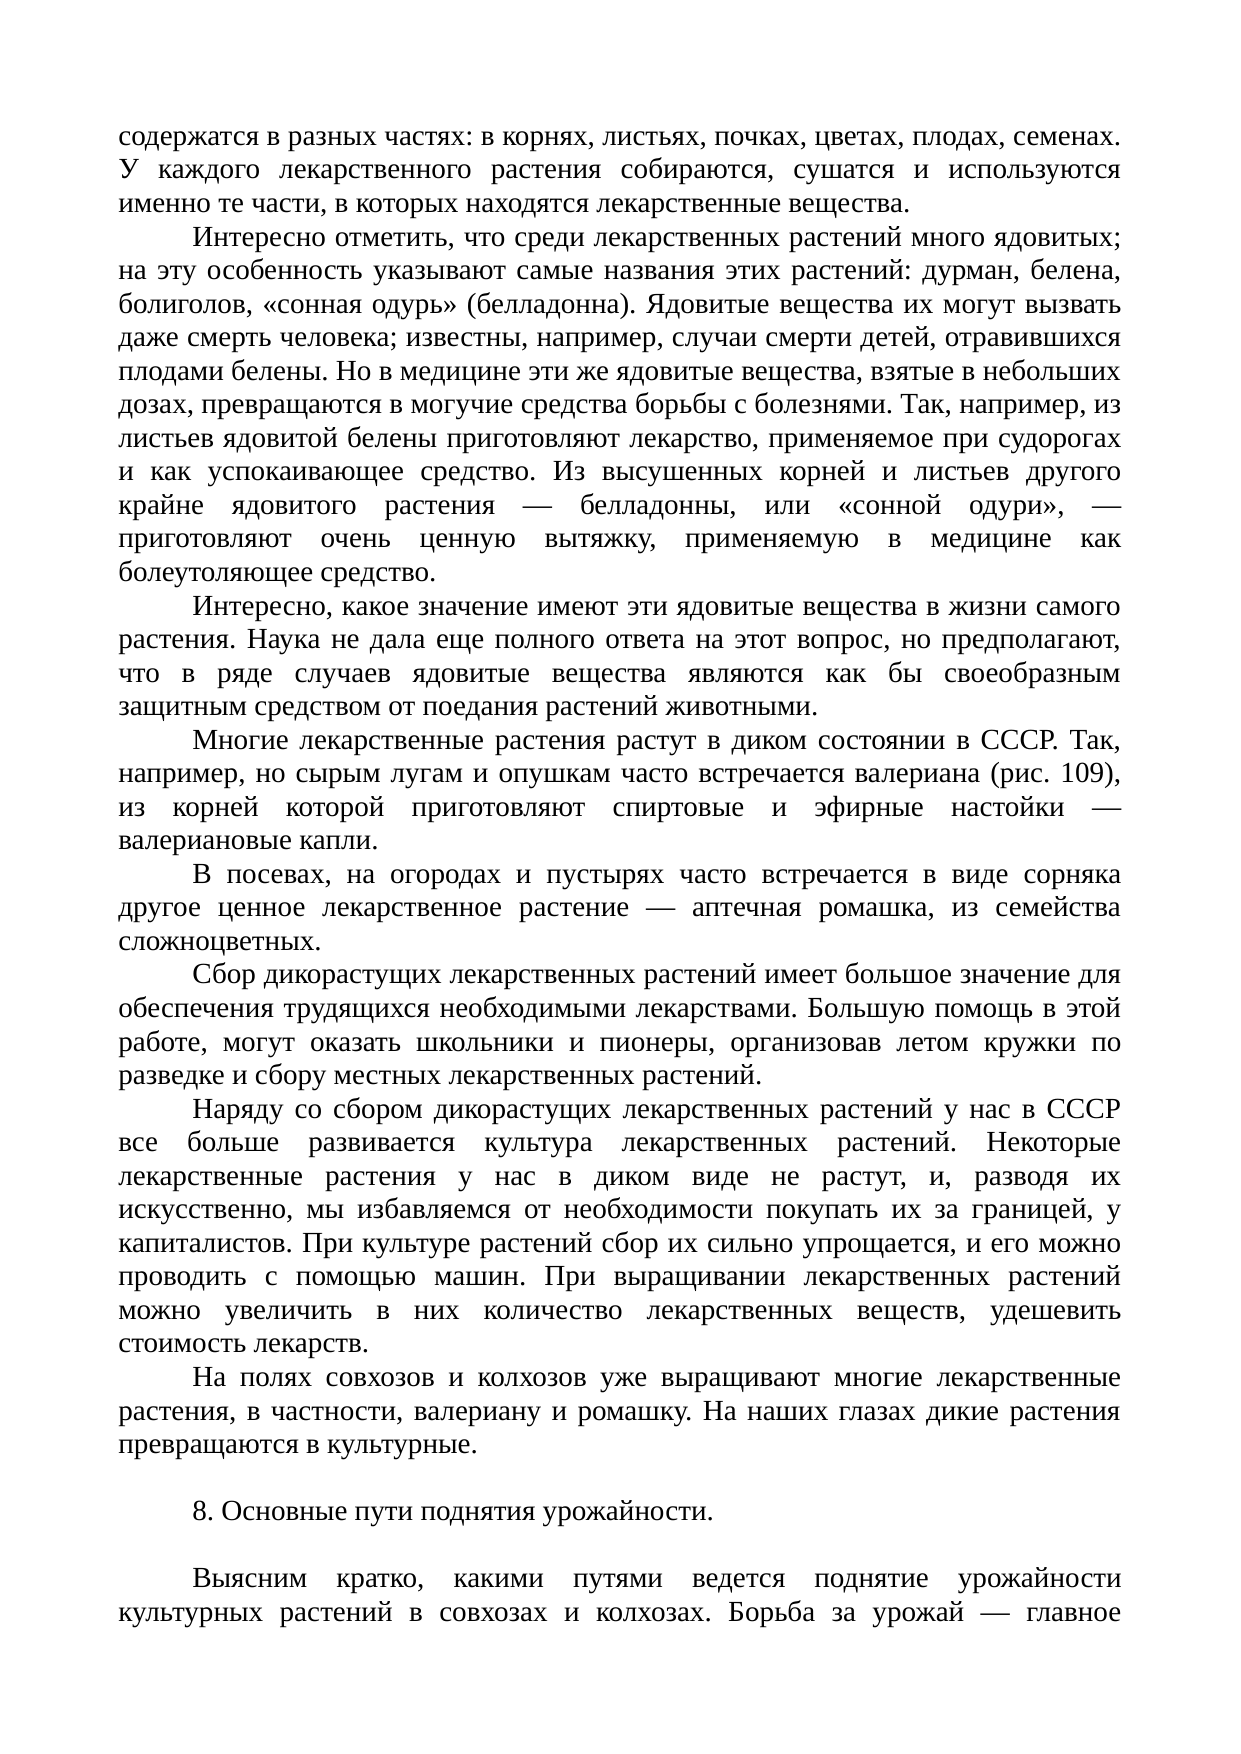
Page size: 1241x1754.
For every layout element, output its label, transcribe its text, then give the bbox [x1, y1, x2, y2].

text Интересно отметить, что среди лекарственных растений много ядовитых; на эту особенность указывают самые названия этих растений: дурман, белена, болиголов, «сонная одурь» (белладонна). Ядовитые вещества их могут вызвать даже смерть человека; известны, например, случаи смерти детей, отравившихся плодами белены. Но в медицине эти же ядовитые вещества, взятые в небольших дозах, превращаются в могучие средства борьбы с болезнями. Так, например, из листьев ядовитой белены приготовляют лекарство, применяемое при судорогах и как успокаивающее средство. Из высушенных корней и листьев другого крайне ядовитого растения — белладонны, или «сонной одури», — приготовляют очень ценную вытяжку, применяемую в медицине как болеутоляющее средство. [118, 219, 1122, 588]
text Интересно, какое значение имеют эти ядовитые вещества в жизни самого растения. Наука не дала еще полного ответа на этот вопрос, но предполагают, что в ряде случаев ядовитые вещества являются как бы своеобразным защитным средством от поедания растений животными. [118, 588, 1122, 722]
text На полях совхозов и колхозов уже выращивают многие лекарственные растения, в частности, валериану и ромашку. На наших глазах дикие растения превращаются в культурные. [118, 1359, 1122, 1460]
text В посевах, на огородах и пустырях часто встречается в виде сорняка другое ценное лекарственное растение — аптечная ромашка, из семейства сложноцветных. [118, 856, 1122, 957]
text Многие лекарственные растения растут в диком состоянии в СССР. Так, например, но сырым лугам и опушкам часто встречается валериана (рис. 109), из корней которой приготовляют спиртовые и эфирные настойки — валериановые капли. [118, 722, 1122, 856]
text содержатся в разных частях: в корнях, листьях, почках, цветах, плодах, семенах. У каждого лекарственного растения собираются, сушатся и используются именно те части, в которых находятся лекарственные вещества. [118, 118, 1122, 219]
text 8. Основные пути поднятия урожайности. [118, 1493, 1122, 1527]
text Сбор дикорастущих лекарственных растений имеет большое значение для обеспечения трудящихся необходимыми лекарствами. Большую помощь в этой работе, могут оказать школьники и пионеры, организовав летом кружки по разведке и сбору местных лекарственных растений. [118, 957, 1122, 1091]
text Выясним кратко, какими путями ведется поднятие урожайности культурных растений в совхозах и колхозах. Борьба за урожай — главное [118, 1560, 1122, 1627]
text Наряду со сбором дикорастущих лекарственных растений у нас в СССР все больше развивается культура лекарственных растений. Некоторые лекарственные растения у нас в диком виде не растут, и, разводя их искусственно, мы избавляемся от необходимости покупать их за границей, у капиталистов. При культуре растений сбор их сильно упрощается, и его можно проводить с помощью машин. При выращивании лекарственных растений можно увеличить в них количество лекарственных веществ, удешевить стоимость лекарств. [118, 1091, 1122, 1359]
